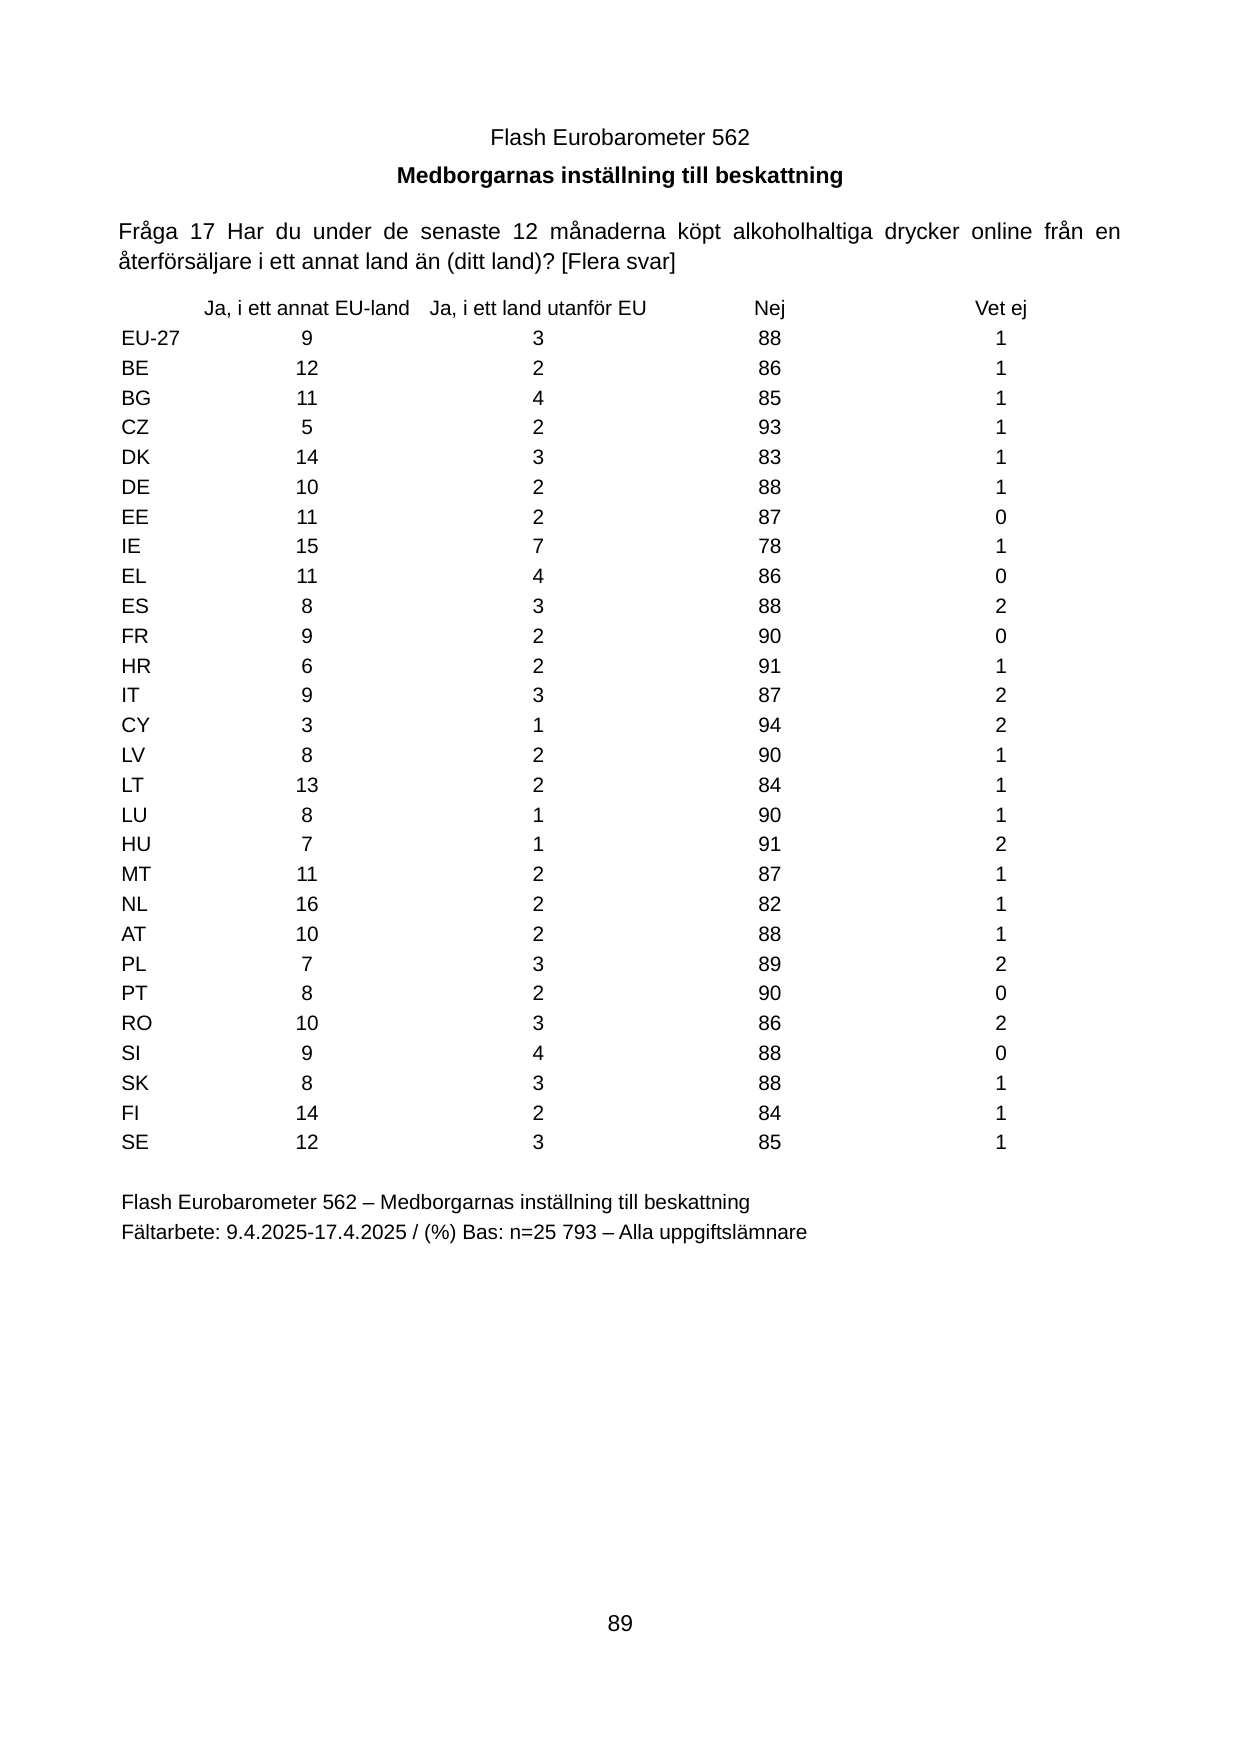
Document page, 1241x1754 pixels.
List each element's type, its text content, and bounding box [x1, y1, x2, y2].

table_cell 2 [423, 740, 654, 770]
table_cell 8 [191, 740, 422, 770]
table_cell PL [118, 949, 191, 978]
table_cell LT [118, 770, 191, 799]
table_cell 1 [885, 1068, 1117, 1097]
table_cell 94 [654, 710, 885, 740]
table_cell 2 [423, 919, 654, 948]
table_cell 1 [885, 651, 1117, 680]
table_cell 90 [654, 978, 885, 1008]
table_cell 11 [191, 383, 422, 412]
table_cell 90 [654, 621, 885, 651]
table_cell 1 [885, 531, 1117, 561]
table_header Vet ej [885, 293, 1117, 323]
table_cell IT [118, 680, 191, 710]
table_cell 3 [423, 591, 654, 621]
table_cell CZ [118, 412, 191, 442]
table_cell 86 [654, 353, 885, 382]
table_cell 1 [423, 710, 654, 740]
table_cell 78 [654, 531, 885, 561]
table_cell CY [118, 710, 191, 740]
table_cell SE [118, 1127, 191, 1157]
table_cell 10 [191, 919, 422, 948]
table_cell 83 [654, 442, 885, 472]
table_cell 8 [191, 978, 422, 1008]
table_cell HR [118, 651, 191, 680]
table_cell 4 [423, 1038, 654, 1068]
table_cell Flash Eurobarometer 562 – Medborgarnas inställning till beskattning [118, 1187, 1117, 1217]
table_cell 9 [191, 1038, 422, 1068]
table_cell EU-27 [118, 323, 191, 353]
table_cell DE [118, 472, 191, 502]
table_cell 0 [885, 621, 1117, 651]
table_cell 91 [654, 651, 885, 680]
table_cell 9 [191, 680, 422, 710]
table_cell 12 [191, 1127, 422, 1157]
table_cell RO [118, 1008, 191, 1038]
table_cell HU [118, 829, 191, 859]
table_cell 7 [191, 949, 422, 978]
table_cell [423, 1157, 654, 1187]
table_cell 2 [885, 710, 1117, 740]
table_cell 0 [885, 561, 1117, 591]
table_header Nej [654, 293, 885, 323]
table_cell 11 [191, 859, 422, 889]
table_cell 8 [191, 591, 422, 621]
table_cell 1 [885, 1098, 1117, 1127]
table_cell [654, 1157, 885, 1187]
table_cell 5 [191, 412, 422, 442]
table_cell NL [118, 889, 191, 919]
table_cell 3 [423, 442, 654, 472]
table_cell [118, 1157, 191, 1187]
table_cell 7 [423, 531, 654, 561]
table_cell 3 [423, 323, 654, 353]
table_cell 10 [191, 1008, 422, 1038]
table_cell 3 [191, 710, 422, 740]
table_cell ES [118, 591, 191, 621]
table_cell 3 [423, 1008, 654, 1038]
table_cell 1 [885, 770, 1117, 799]
table_cell 6 [191, 651, 422, 680]
table_cell 2 [885, 680, 1117, 710]
table_cell Fältarbete: 9.4.2025-17.4.2025 / (%) Bas: n=25 793 – Alla uppgiftslämnare [118, 1217, 1117, 1246]
table_cell 15 [191, 531, 422, 561]
table_cell 91 [654, 829, 885, 859]
table_cell 2 [885, 1008, 1117, 1038]
table_cell 2 [885, 591, 1117, 621]
table_cell BE [118, 353, 191, 382]
table_header Ja, i ett annat EU-land [191, 293, 422, 323]
table_cell 4 [423, 383, 654, 412]
table_cell 85 [654, 383, 885, 412]
table_cell 10 [191, 472, 422, 502]
table_cell 1 [885, 1127, 1117, 1157]
table_cell FI [118, 1098, 191, 1127]
table_cell 86 [654, 561, 885, 591]
table_cell 2 [423, 412, 654, 442]
table_cell AT [118, 919, 191, 948]
table_cell 1 [885, 889, 1117, 919]
table_cell 4 [423, 561, 654, 591]
table_cell 87 [654, 680, 885, 710]
table_cell 3 [423, 680, 654, 710]
table_cell 8 [191, 1068, 422, 1097]
table_cell 1 [885, 859, 1117, 889]
table_cell 3 [423, 1127, 654, 1157]
table_cell 3 [423, 949, 654, 978]
table_cell 2 [423, 502, 654, 531]
table_header [118, 293, 191, 323]
table_cell 0 [885, 502, 1117, 531]
table_cell 89 [654, 949, 885, 978]
table_cell 87 [654, 502, 885, 531]
table_cell 9 [191, 323, 422, 353]
table_cell 1 [885, 472, 1117, 502]
table_cell 1 [885, 323, 1117, 353]
table_cell LU [118, 800, 191, 829]
table_cell [191, 1157, 422, 1187]
table_cell 2 [423, 889, 654, 919]
table_cell 90 [654, 740, 885, 770]
table_cell 1 [885, 800, 1117, 829]
table_cell EL [118, 561, 191, 591]
table_cell 0 [885, 1038, 1117, 1068]
table_cell 2 [423, 651, 654, 680]
table_cell 14 [191, 1098, 422, 1127]
table_cell 87 [654, 859, 885, 889]
table_cell 2 [885, 829, 1117, 859]
table_cell BG [118, 383, 191, 412]
text Fråga 17 Har du under de senaste 12 månaderna köpt alkoholhaltiga drycker online från en återförsäljare i ett annat land än (ditt land)? [Flera svar] [118, 218, 1122, 275]
table_cell [885, 1157, 1117, 1187]
table_cell LV [118, 740, 191, 770]
table_cell 86 [654, 1008, 885, 1038]
table_header Ja, i ett land utanför EU [423, 293, 654, 323]
table_cell 1 [885, 353, 1117, 382]
table_cell 2 [423, 978, 654, 1008]
table_cell 2 [423, 1098, 654, 1127]
table_cell IE [118, 531, 191, 561]
table_cell 88 [654, 472, 885, 502]
table_cell 0 [885, 978, 1117, 1008]
table_cell 3 [423, 1068, 654, 1097]
table_cell FR [118, 621, 191, 651]
table_cell 1 [885, 919, 1117, 948]
table_cell 11 [191, 502, 422, 531]
table_cell 13 [191, 770, 422, 799]
table_cell 90 [654, 800, 885, 829]
table_cell 1 [885, 383, 1117, 412]
table_cell 16 [191, 889, 422, 919]
table_cell 8 [191, 800, 422, 829]
table_cell DK [118, 442, 191, 472]
table_cell 2 [423, 621, 654, 651]
table_cell 11 [191, 561, 422, 591]
table_cell 1 [885, 412, 1117, 442]
table_cell 2 [423, 353, 654, 382]
table_cell 9 [191, 621, 422, 651]
table_cell 84 [654, 770, 885, 799]
table_cell 7 [191, 829, 422, 859]
table_cell 12 [191, 353, 422, 382]
table_cell 88 [654, 323, 885, 353]
table_cell 88 [654, 919, 885, 948]
table_cell 2 [885, 949, 1117, 978]
table_cell 85 [654, 1127, 885, 1157]
table_cell PT [118, 978, 191, 1008]
table_cell 1 [885, 740, 1117, 770]
table_cell 93 [654, 412, 885, 442]
table_cell EE [118, 502, 191, 531]
table_cell MT [118, 859, 191, 889]
table_cell 1 [423, 800, 654, 829]
table_cell 1 [423, 829, 654, 859]
table_cell 82 [654, 889, 885, 919]
table_cell 84 [654, 1098, 885, 1127]
table_cell 14 [191, 442, 422, 472]
table_cell 1 [885, 442, 1117, 472]
table_cell 2 [423, 859, 654, 889]
table_cell 88 [654, 1038, 885, 1068]
table_cell SK [118, 1068, 191, 1097]
table_cell SI [118, 1038, 191, 1068]
table_cell 2 [423, 472, 654, 502]
table_cell 88 [654, 591, 885, 621]
table_cell 88 [654, 1068, 885, 1097]
table_cell 2 [423, 770, 654, 799]
